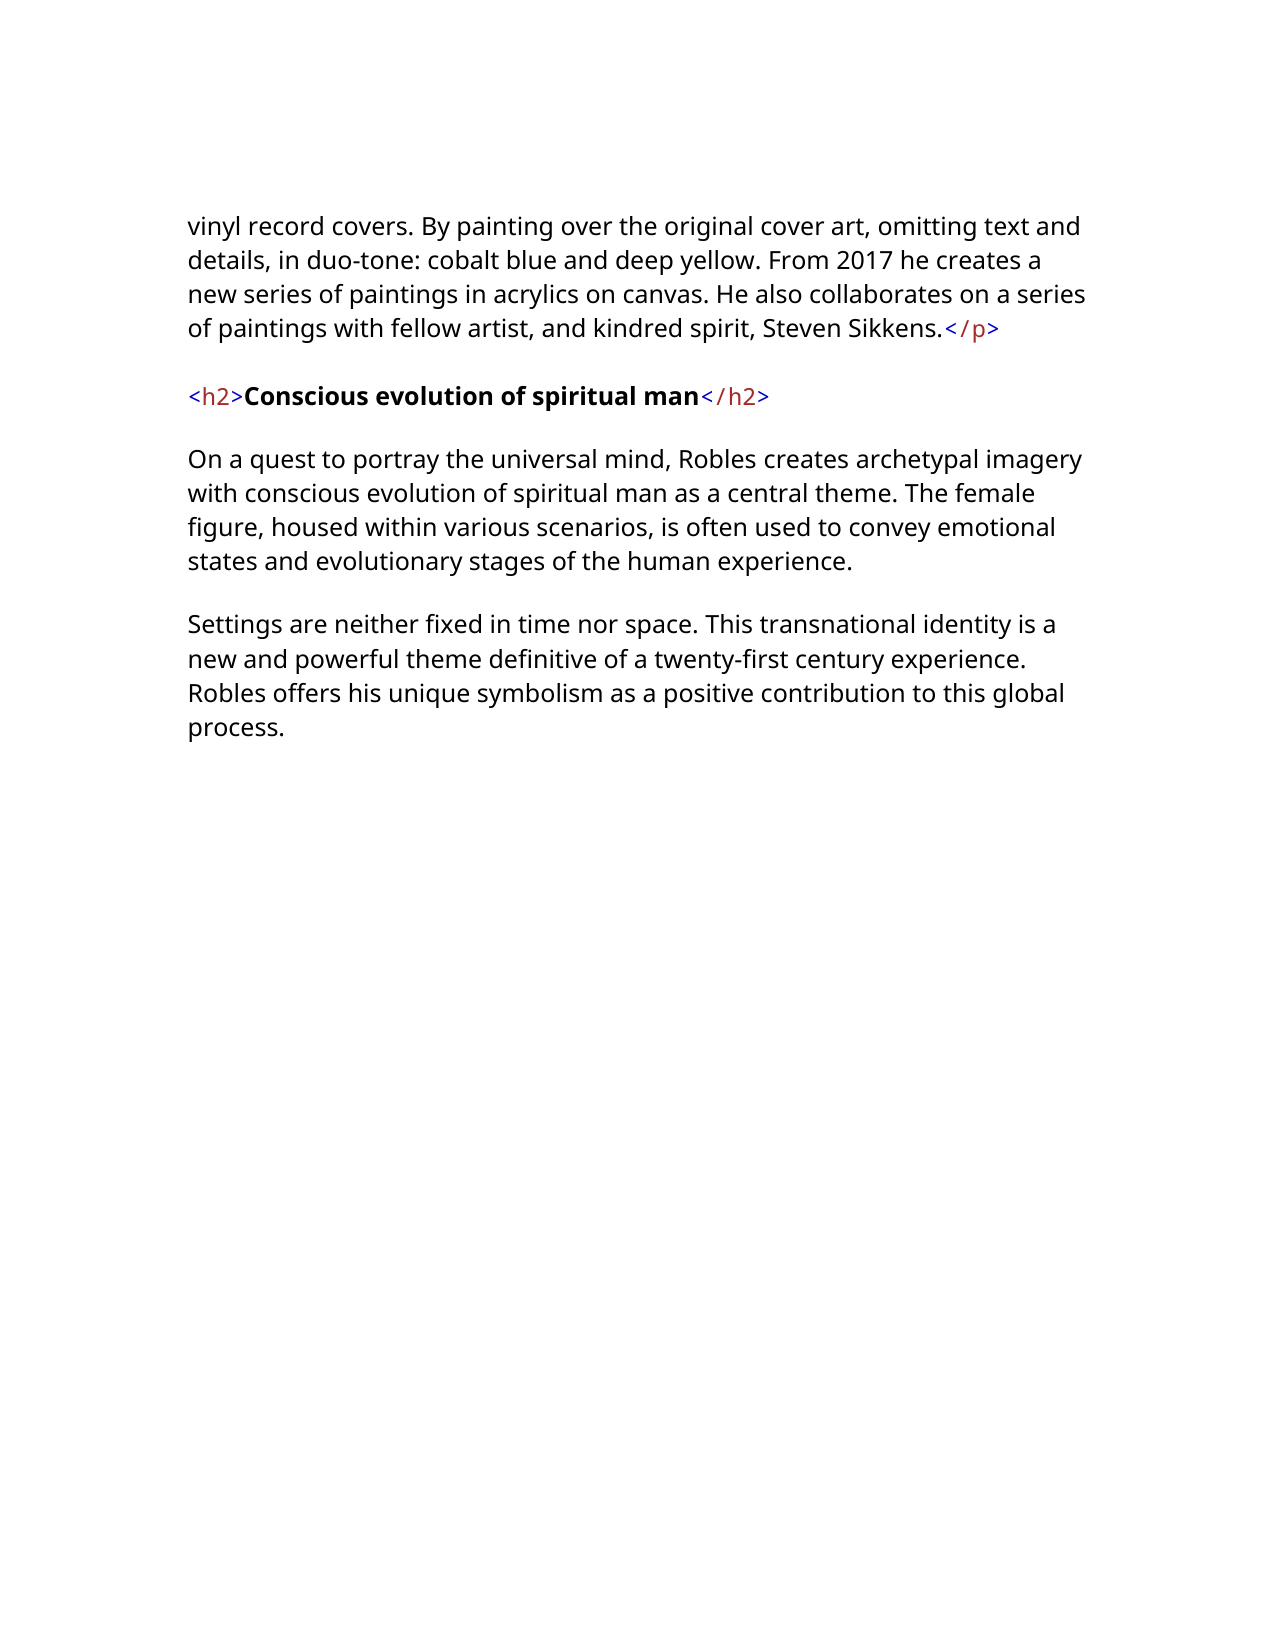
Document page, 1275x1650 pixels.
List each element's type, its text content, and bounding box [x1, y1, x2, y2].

text <h2>Conscious evolution of spiritual man</h2> [187, 378, 1087, 413]
text On a quest to portray the universal mind, Robles creates archetypal imagery with conscious evolution of spiritual man as a central theme. The female figure, housed within various scenarios, is often used to convey emotional states and evolutionary stages of the human experience. [187, 442, 1087, 578]
text Settings are neither fixed in time nor space. This transnational identity is a new and powerful theme definitive of a twenty-first century experience. Robles offers his unique symbolism as a positive contribution to this global process. [187, 607, 1087, 743]
text vinyl record covers. By painting over the original cover art, omitting text and details, in duo-tone: cobalt blue and deep yellow. From 2017 he creates a new series of paintings in acrylics on canvas. He also collaborates on a series of paintings with fellow artist, and kindred spirit, Steven Sikkens.</p> [187, 208, 1087, 344]
